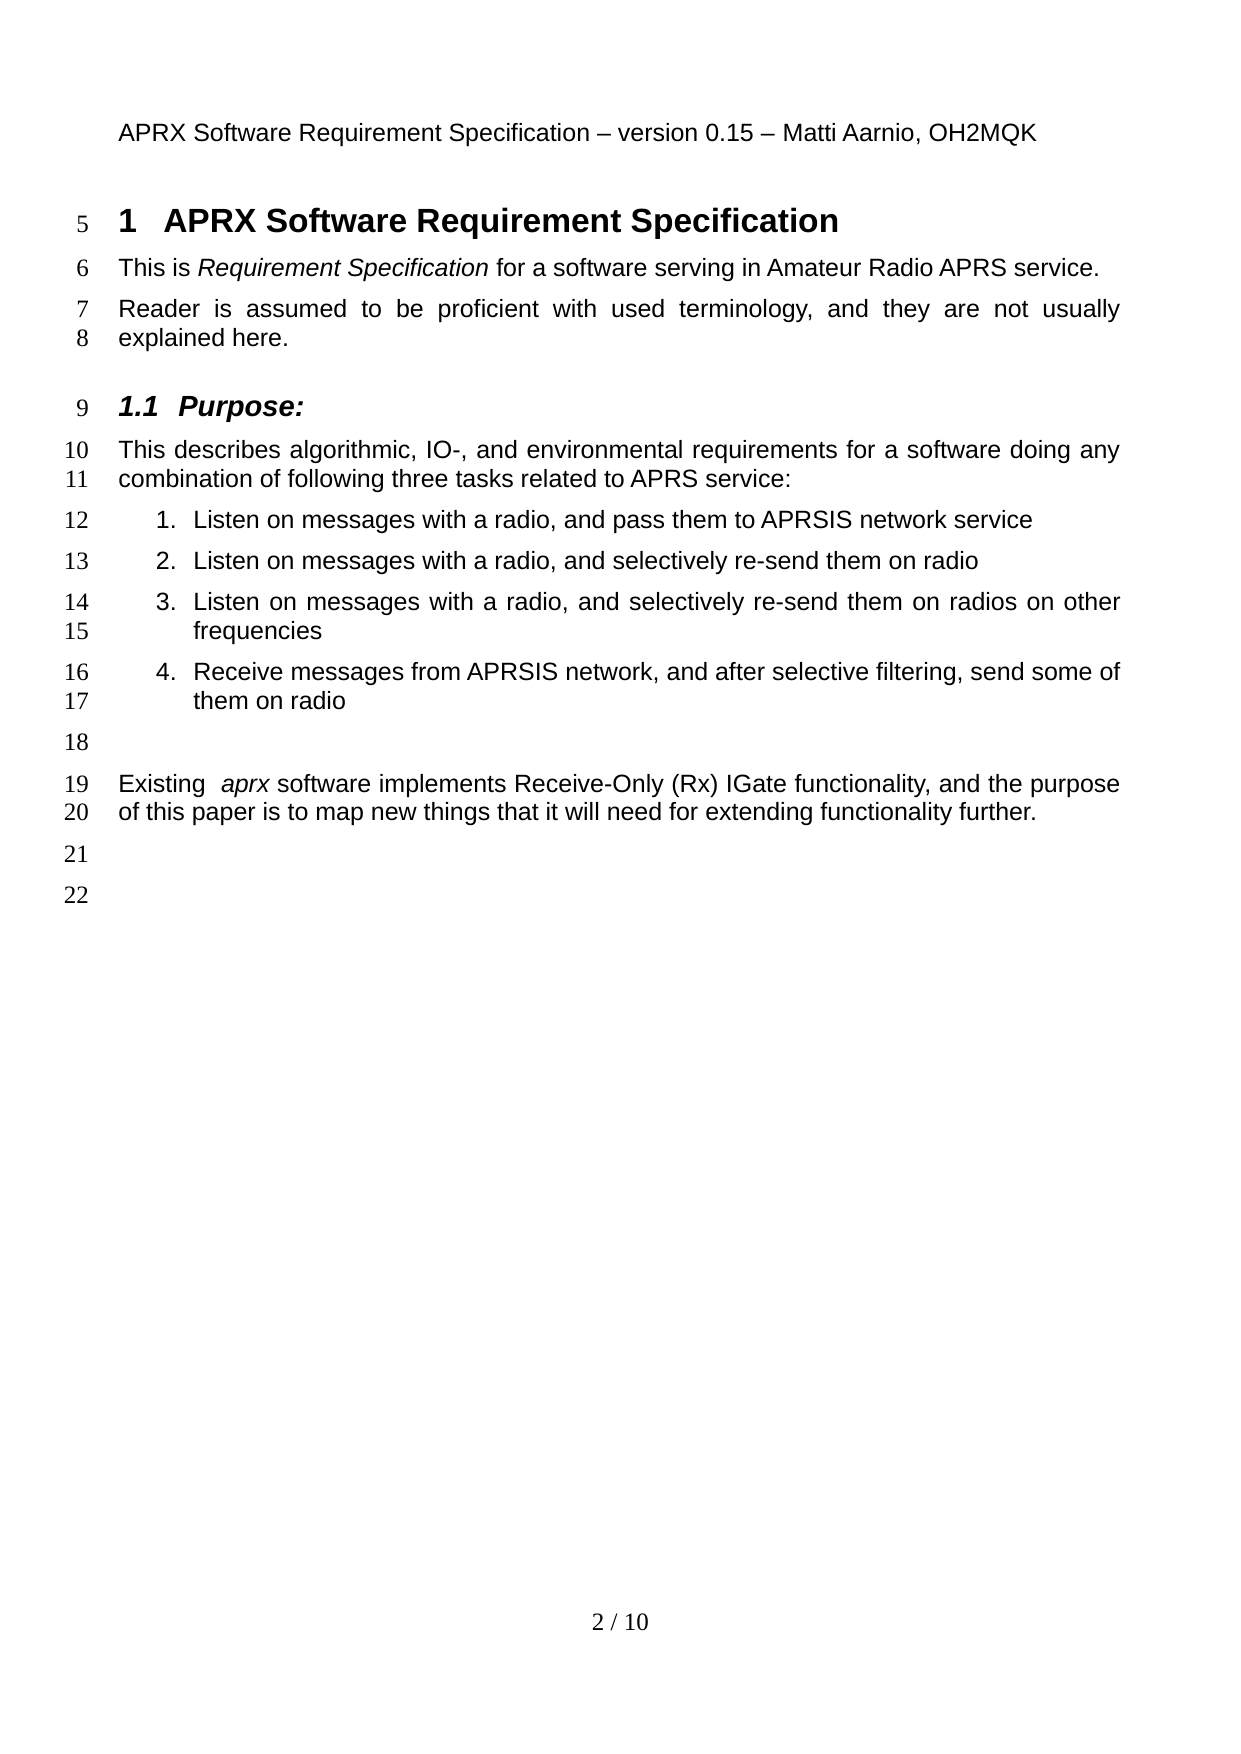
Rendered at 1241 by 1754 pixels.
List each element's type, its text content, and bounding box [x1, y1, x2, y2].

subtitle APRX Software Requirement Specification [118, 201, 1122, 240]
subtitle Purpose: [118, 389, 1122, 422]
text This is Requirement Specification for a software serving in Amateur Radio APRS service. [118, 252, 1122, 281]
list Listen on messages with a radio, and selectively re-send them on radio [156, 546, 1122, 575]
list Receive messages from APRSIS network, and after selective filtering, send some of them on radio [156, 657, 1122, 715]
list Listen on messages with a radio, and pass them to APRSIS network service [156, 505, 1122, 533]
list Listen on messages with a radio, and selectively re-send them on radios on other frequencies [156, 587, 1122, 645]
text Existing aprx software implements Receive-Only (Rx) IGate functionality, and the purpose of this paper is to map new things that it will need for extending functionality further. [118, 768, 1122, 826]
text Reader is assumed to be proficient with used terminology, and they are not usually explained here. [118, 294, 1122, 351]
text This describes algorithmic, IO-, and environmental requirements for a software doing any combination of following three tasks related to APRS service: [118, 435, 1122, 492]
